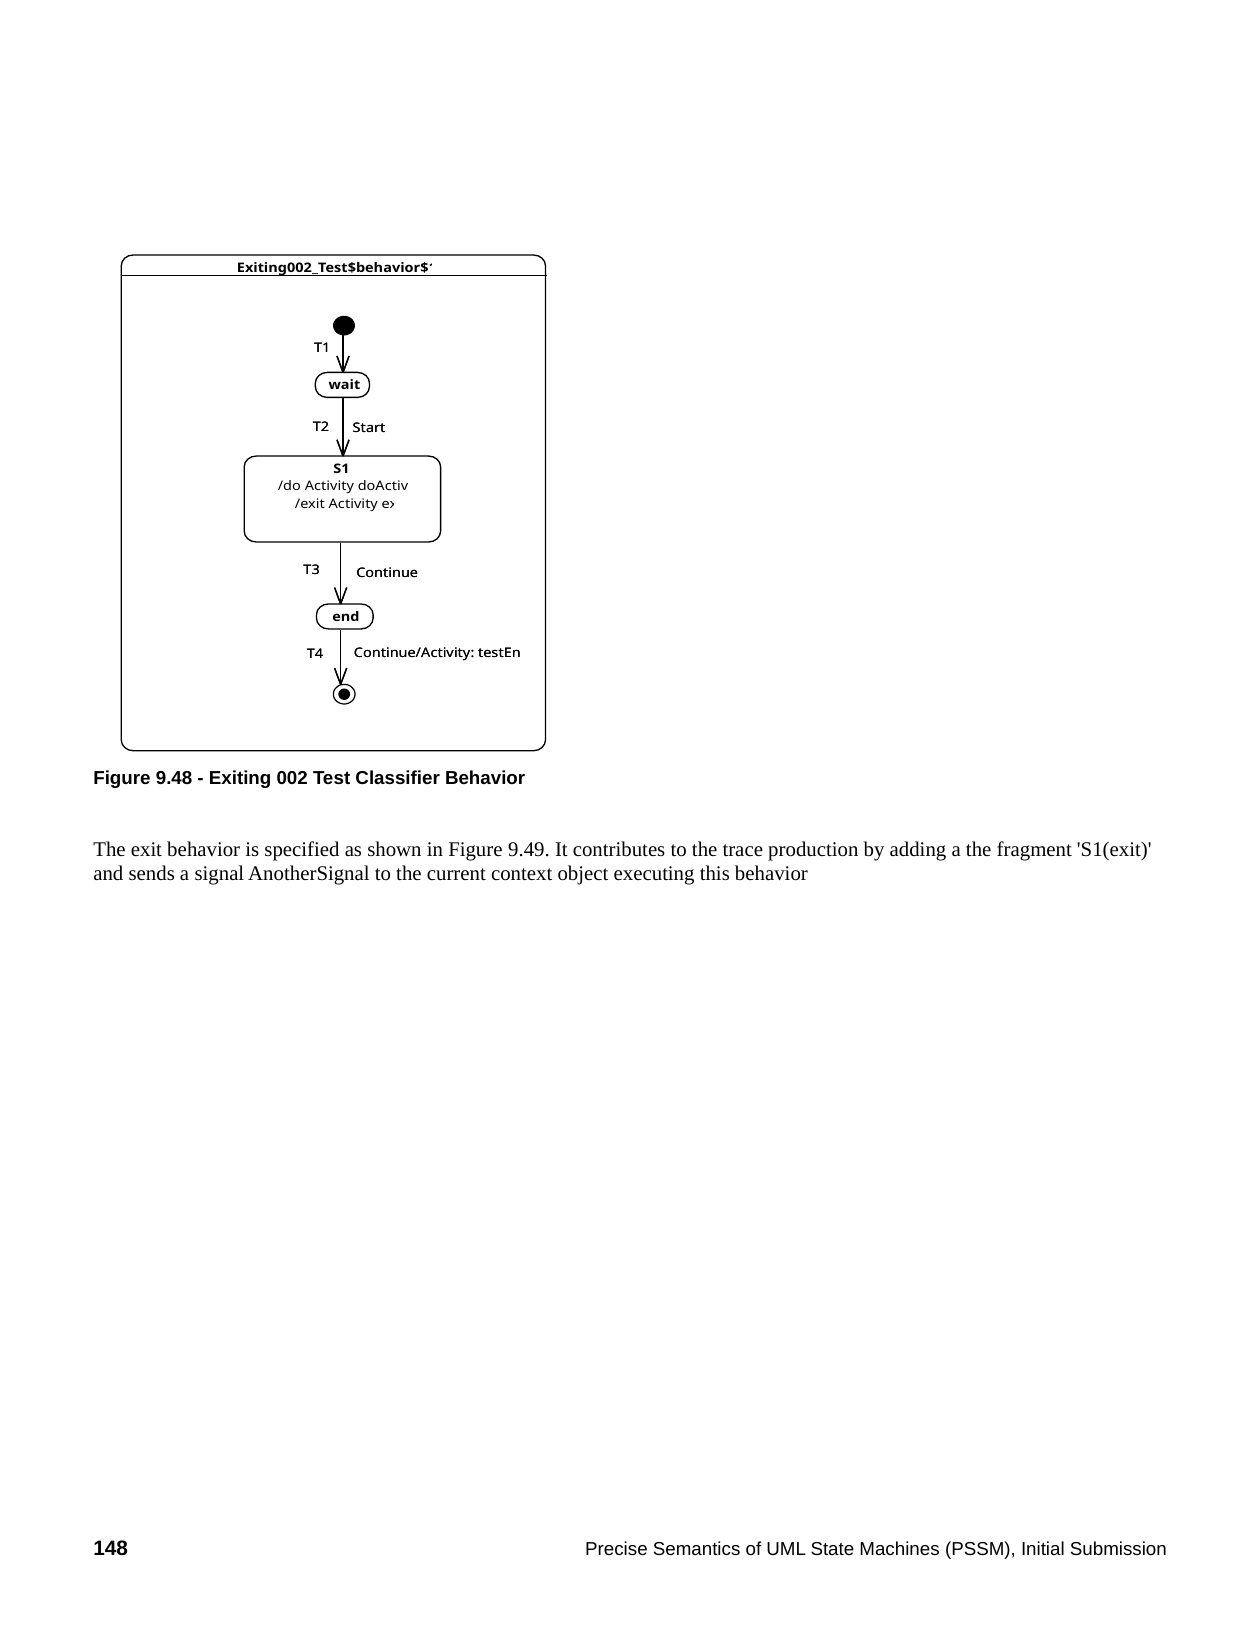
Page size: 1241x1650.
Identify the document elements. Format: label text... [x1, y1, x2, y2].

text Figure 9.48 - Exiting 002 Test Classifier Behavior [93, 243, 575, 788]
text The exit behavior is specified as shown in Figure 9.49. It contributes to the trace production by adding a the fragment 'S1(exit)' and sends a signal AnotherSignal to the current context object executing this behavior [93, 837, 1164, 885]
